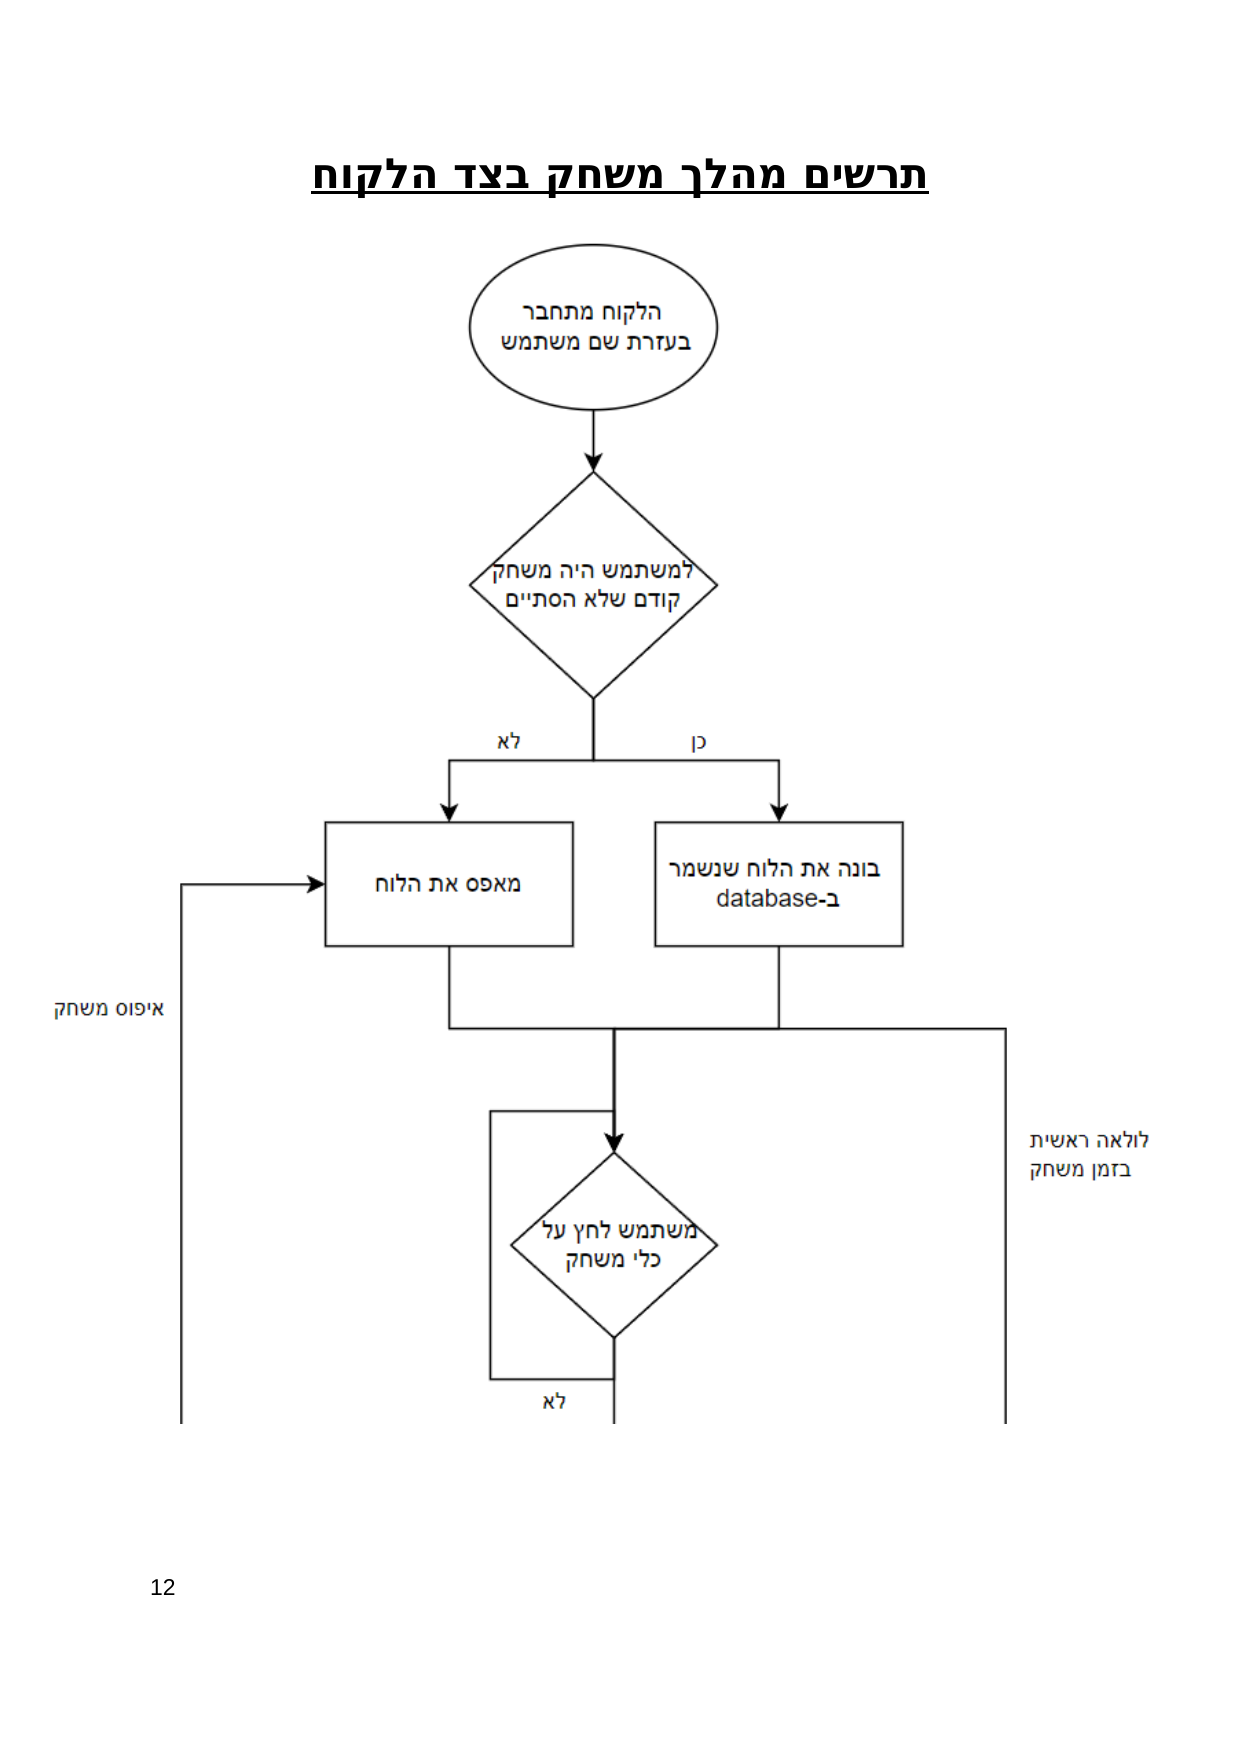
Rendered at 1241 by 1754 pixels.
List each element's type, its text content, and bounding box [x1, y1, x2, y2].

text תרשים מהלך משחק בצד הלקוח [150, 150, 1090, 198]
picture [14, 222, 1227, 1424]
